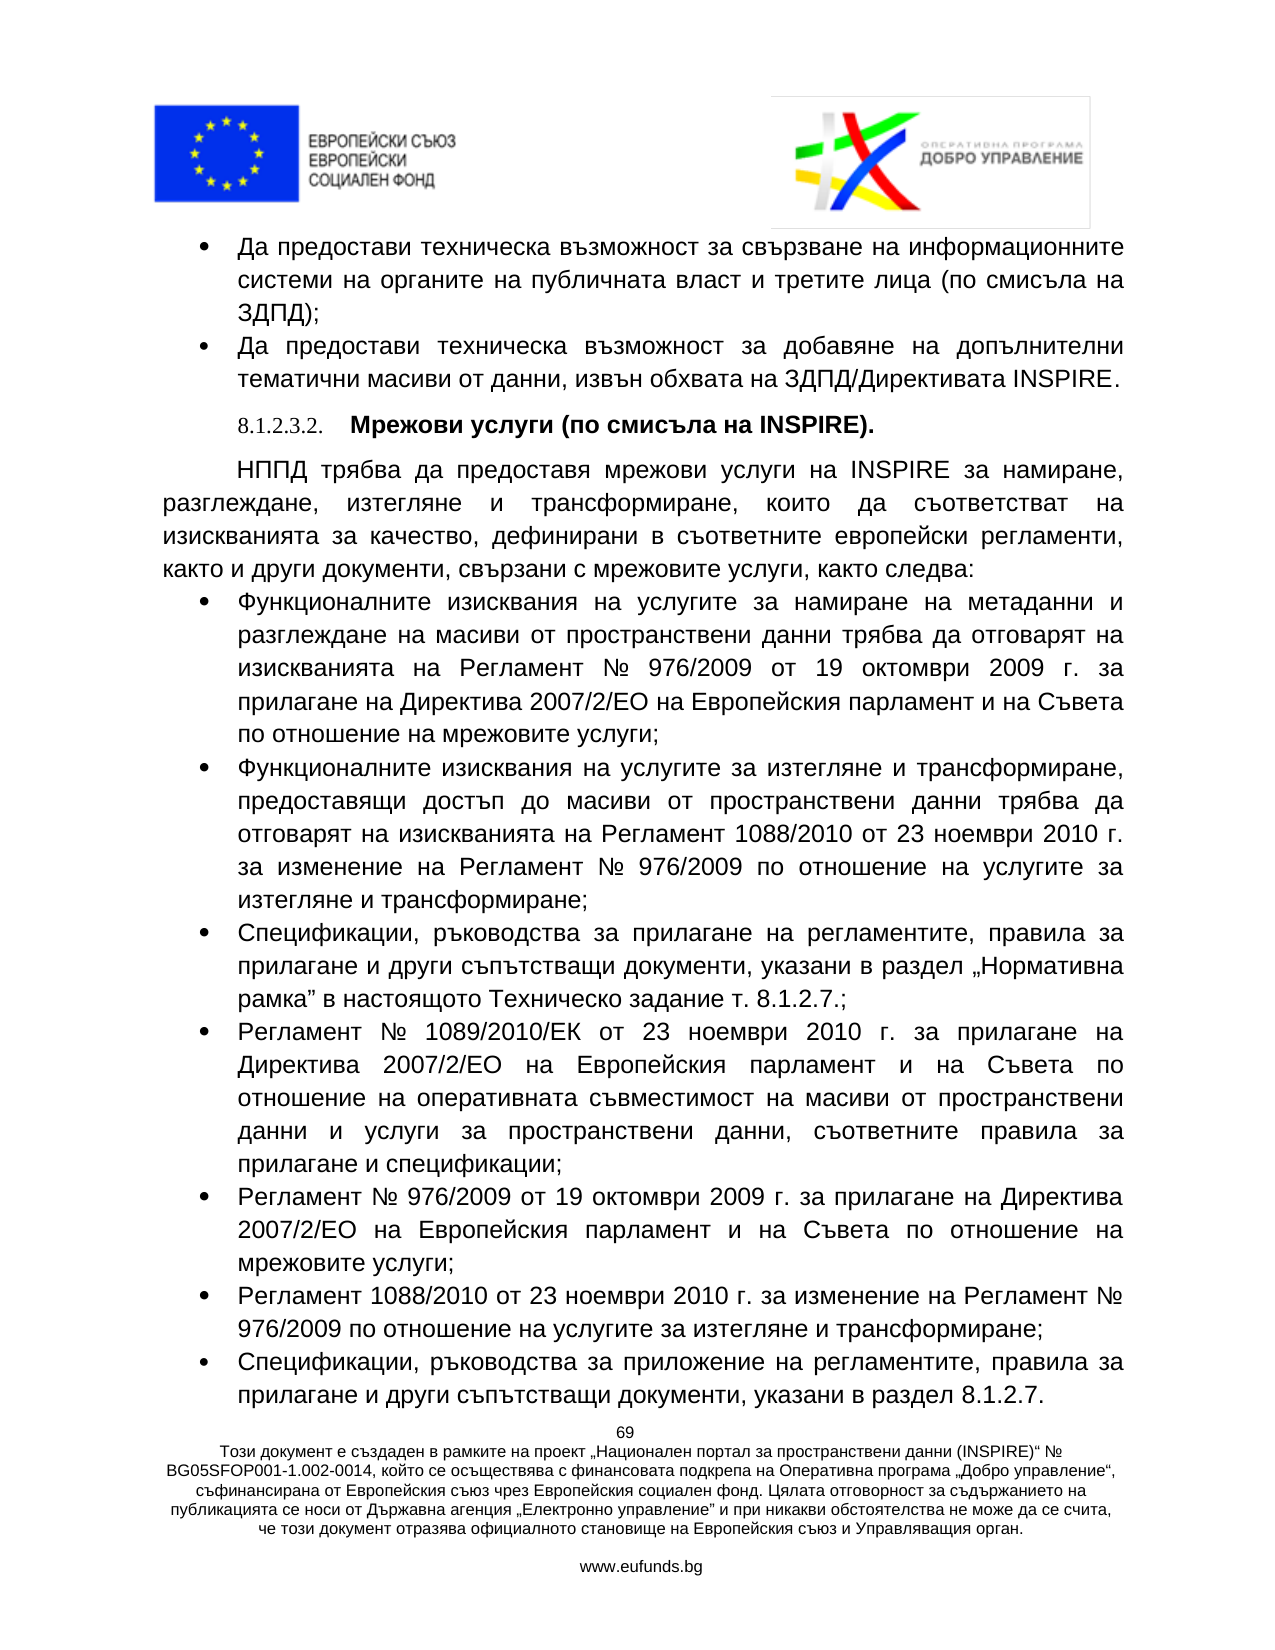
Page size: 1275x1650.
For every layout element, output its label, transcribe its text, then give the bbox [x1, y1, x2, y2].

list Мрежови услуги (по смисъла на INSPIRE). [237, 410, 1125, 438]
list Спецификации, ръководства за приложение на регламентите, правила за прилагане и други съпътстващи документи, указани в раздел 8.1.2.7. [200, 1347, 1125, 1409]
list Да предостави техническа възможност за добавяне на допълнителни тематични масиви от данни, извън обхвата на ЗДПД/Директивата INSPIRE. [200, 331, 1125, 393]
list Функционалните изисквания на услугите за изтегляне и трансформиране, предоставящи достъп до масиви от пространствени данни трябва да отговарят на изискванията на Регламент 1088/2010 от 23 ноември 2010 г. за изменение на Регламент № 976/2009 по отношение на услугите за изтегляне и трансформиране; [200, 752, 1125, 913]
list Регламент № 1089/2010/ЕК от 23 ноември 2010 г. за прилагане на Директива 2007/2/ЕО на Европейския парламент и на Съвета по отношение на оперативната съвместимост на масиви от пространствени данни и услуги за пространствени данни, съответните правила за прилагане и спецификации; [200, 1017, 1125, 1178]
list Спецификации, ръководства за прилагане на регламентите, правила за прилагане и други съпътстващи документи, указани в раздел „Нормативна рамка” в настоящото Техническо задание т. 8.1.2.7.; [200, 918, 1125, 1013]
list Регламент 1088/2010 от 23 ноември 2010 г. за изменение на Регламент № 976/2009 по отношение на услугите за изтегляне и трансформиране; [200, 1281, 1125, 1343]
list Регламент № 976/2009 от 19 октомври 2009 г. за прилагане на Директива 2007/2/ЕО на Европейския парламент и на Съвета по отношение на мрежовите услуги; [200, 1182, 1125, 1277]
list Функционалните изисквания на услугите за намиране на метаданни и разглеждане на масиви от пространствени данни трябва да отговарят на изискванията на Регламент № 976/2009 от 19 октомври 2009 г. за прилагане на Директива 2007/2/ЕО на Европейския парламент и на Съвета по отношение на мрежовите услуги; [200, 587, 1125, 748]
list Да предостави техническа възможност за свързване на информационните системи на органите на публичната власт и третите лица (по смисъла на ЗДПД); [200, 232, 1125, 327]
text НППД трябва да предоставя мрежови услуги на INSPIRE за намиране, разглеждане, изтегляне и трансформиране, които да съответстват на изискванията за качество, дефинирани в съответните европейски регламенти, както и други документи, свързани с мрежовите услуги, както следва: [162, 455, 1125, 583]
